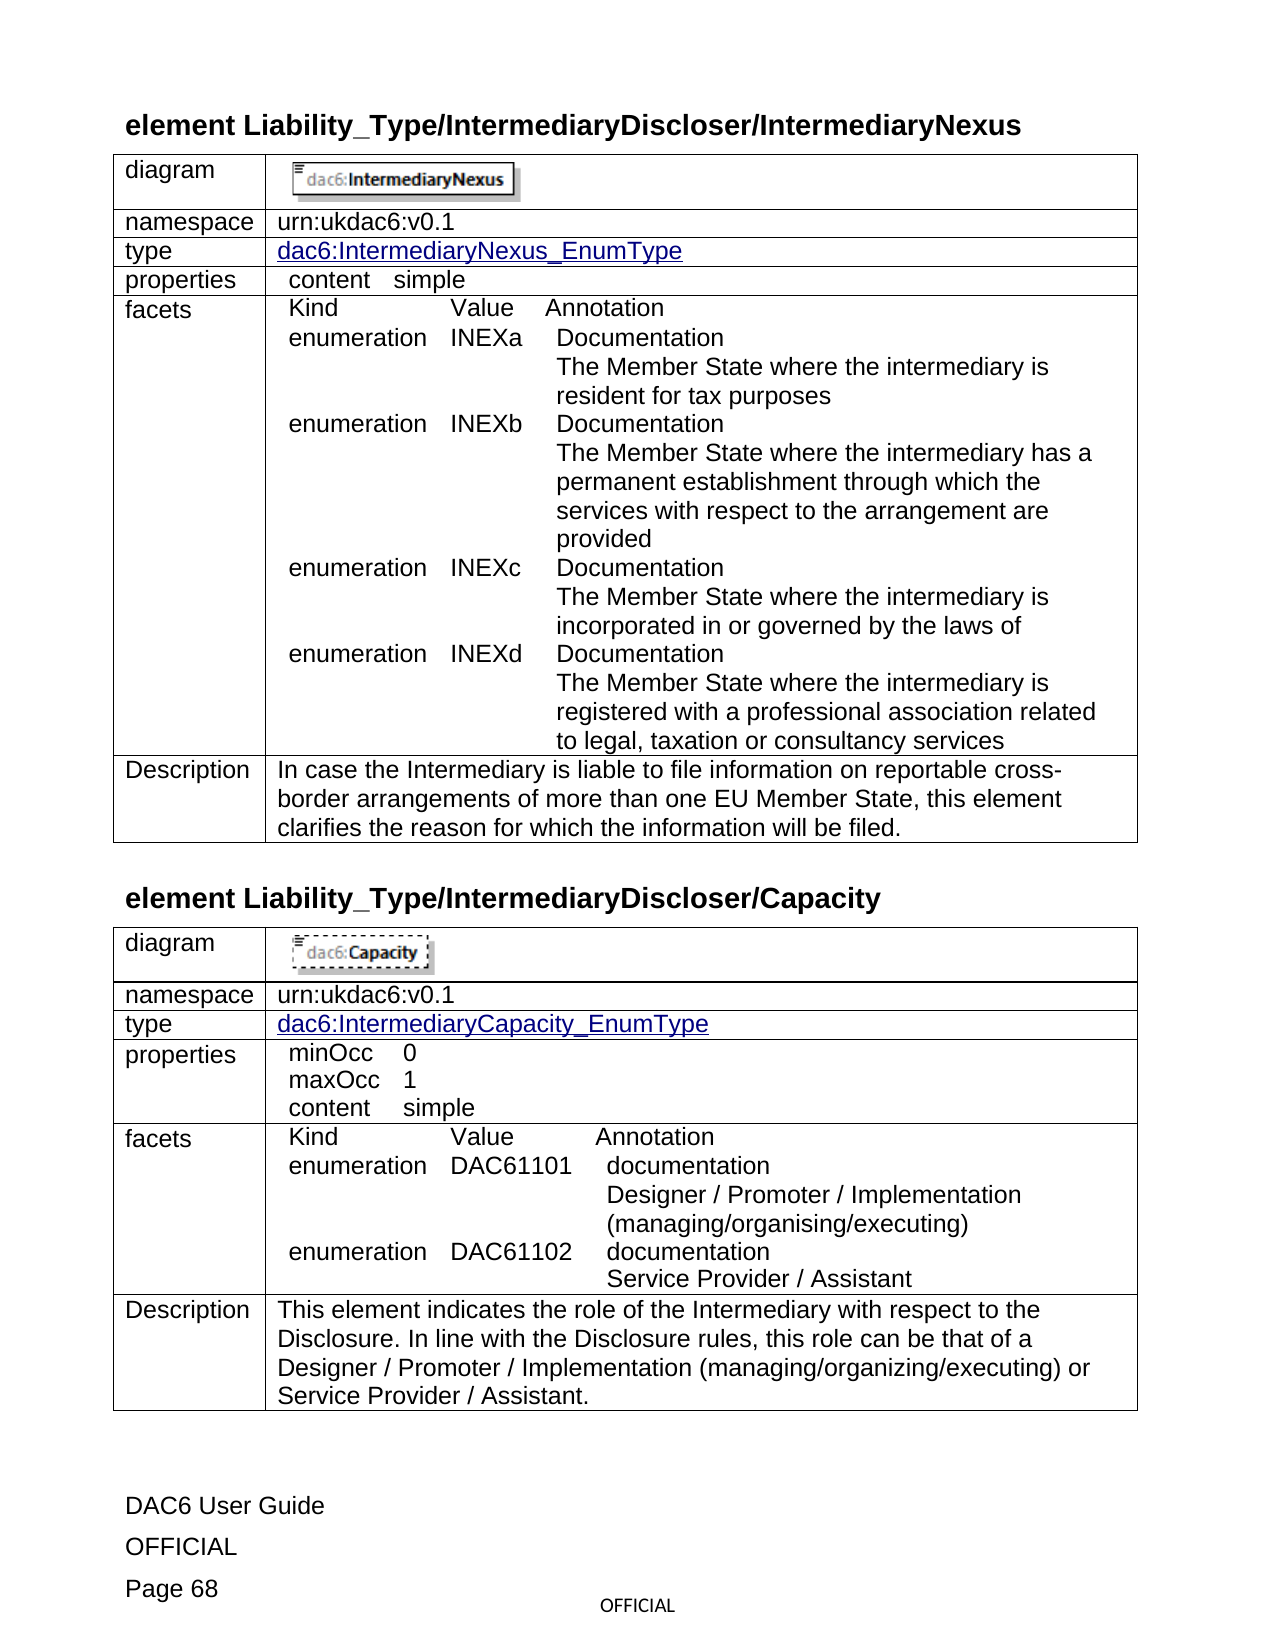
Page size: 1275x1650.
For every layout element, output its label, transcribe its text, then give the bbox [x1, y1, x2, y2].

table_cell DAC61102 [438, 1238, 583, 1294]
table_cell properties [114, 267, 265, 294]
table_cell INEXb [439, 410, 533, 553]
table_cell 1 [391, 1068, 438, 1095]
table_cell [583, 1068, 1137, 1095]
table_cell enumeration [266, 1238, 438, 1294]
table_cell Kind [266, 296, 381, 323]
table_cell minOcc [266, 1040, 391, 1067]
table_cell [381, 296, 438, 323]
table_cell Kind [266, 1124, 391, 1151]
table_cell This element indicates the role of the Intermediary with respect to the Disclosure. In line with the Disclosure rules, this role can be that of a Designer / Promoter / Implementation (managing/organizing/executing) or Service Provider / Assistant. [266, 1295, 1137, 1410]
table_cell simple [391, 1095, 583, 1123]
table_cell dac6:IntermediaryCapacity_EnumType [266, 1011, 1137, 1039]
table_cell type [114, 1011, 265, 1039]
table_cell maxOcc [266, 1068, 391, 1095]
table_cell Value [439, 296, 533, 323]
subtitle element Liability_Type/IntermediaryDiscloser/Capacity [125, 881, 1164, 914]
table_cell enumeration [266, 410, 438, 553]
table_cell urn:ukdac6:v0.1 [266, 210, 1137, 237]
table_cell enumeration [266, 640, 438, 754]
table_cell Description [114, 1295, 265, 1410]
table_cell [583, 1095, 1137, 1123]
table_cell Documentation The Member State where the intermediary is incorporated in or governed by the laws of [533, 553, 1137, 639]
table_cell [438, 1068, 583, 1095]
table_cell documentation Service Provider / Assistant [583, 1238, 1137, 1294]
table_header diagram [114, 928, 265, 981]
table_cell documentation Designer / Promoter / Implementation (managing/organising/executing) [583, 1151, 1137, 1238]
table_cell properties [114, 1040, 265, 1123]
subtitle element Liability_Type/IntermediaryDiscloser/IntermediaryNexus [125, 108, 1164, 141]
table_header diagram [114, 155, 265, 208]
table_cell simple [381, 267, 533, 294]
table_cell Description [114, 756, 265, 842]
table_cell Documentation The Member State where the intermediary is resident for tax purposes [533, 323, 1137, 409]
table_cell 0 [391, 1040, 438, 1067]
table_cell Documentation The Member State where the intermediary has a permanent establishment through which the services with respect to the arrangement are provided [533, 410, 1137, 553]
table_cell [438, 1040, 583, 1067]
table_header [266, 155, 1137, 208]
table_cell INEXa [439, 323, 533, 409]
table_cell Annotation [583, 1124, 1137, 1151]
table_cell Documentation The Member State where the intermediary is registered with a professional association related to legal, taxation or consultancy services [533, 640, 1137, 754]
table_cell content [266, 267, 381, 294]
table_cell facets [114, 1124, 265, 1294]
table_cell urn:ukdac6:v0.1 [266, 983, 1137, 1010]
table_cell dac6:IntermediaryNexus_EnumType [266, 238, 1137, 266]
table_cell namespace [114, 983, 265, 1010]
table_cell INEXd [439, 640, 533, 754]
table_cell enumeration [266, 323, 438, 409]
table_cell content [266, 1095, 391, 1123]
table_cell In case the Intermediary is liable to file information on reportable cross- border arrangements of more than one EU Member State, this element clarifies the reason for which the information will be filed. [266, 756, 1137, 842]
table_cell Value [438, 1124, 583, 1151]
table_cell DAC61101 [438, 1151, 583, 1238]
table_cell INEXc [439, 553, 533, 639]
table_cell facets [114, 296, 265, 754]
table_cell type [114, 238, 265, 266]
table_cell namespace [114, 210, 265, 237]
table_cell enumeration [266, 1151, 438, 1238]
table_cell enumeration [266, 553, 438, 639]
table_cell [583, 1040, 1137, 1067]
table_cell [391, 1124, 438, 1151]
table_cell Annotation [533, 296, 1137, 323]
table_cell [533, 267, 1137, 294]
table_header [266, 928, 1137, 981]
